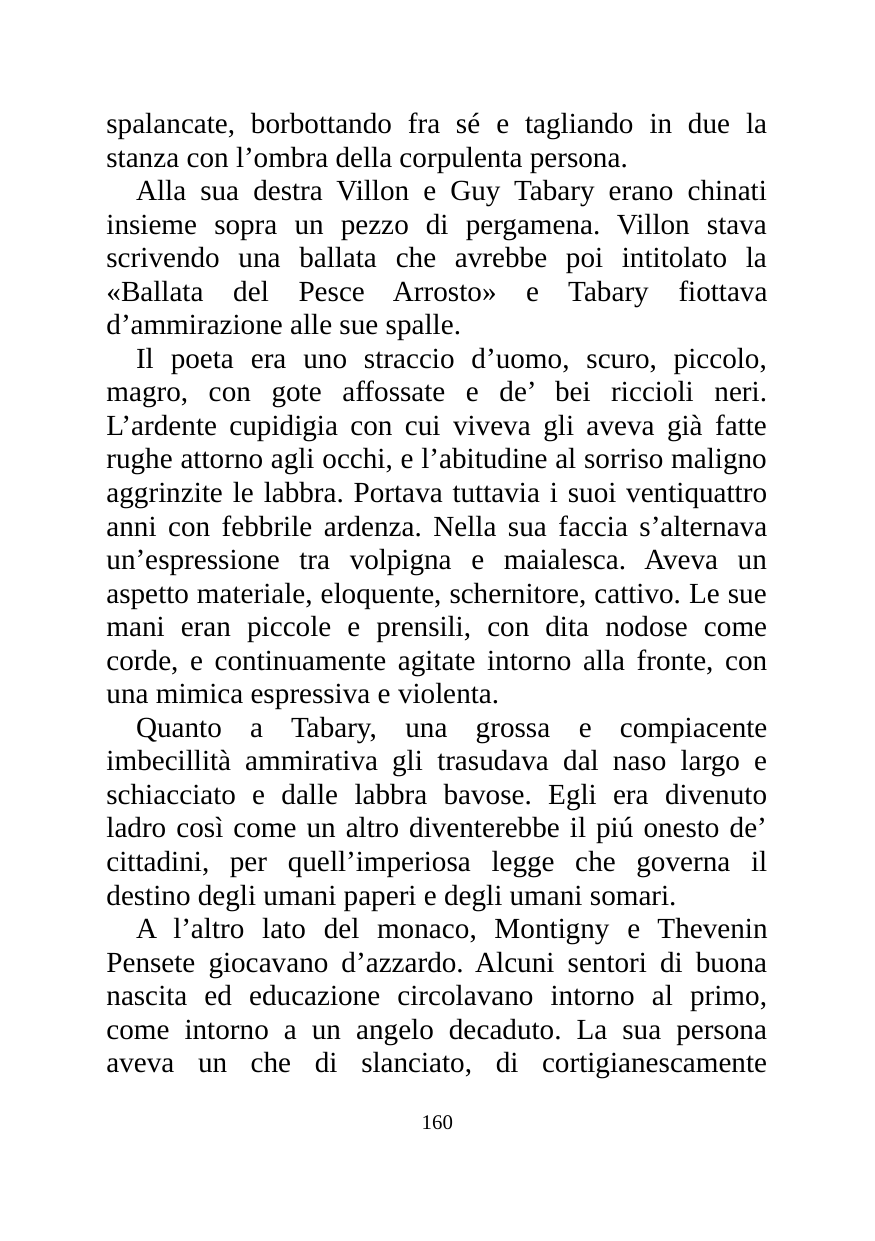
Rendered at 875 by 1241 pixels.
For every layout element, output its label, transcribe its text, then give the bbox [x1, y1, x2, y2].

text spalancate, borbottando fra sé e tagliando in due la stanza con l’ombra della corpulenta persona. [106, 106, 768, 173]
text Quanto a Tabary, una grossa e compiacente imbecillità ammirativa gli trasudava dal naso largo e schiacciato e dalle labbra bavose. Egli era divenuto ladro così come un altro diventerebbe il piú onesto de’ cittadini, per quell’imperiosa legge che governa il destino degli umani paperi e degli umani somari. [106, 710, 768, 911]
text Alla sua destra Villon e Guy Tabary erano chinati insieme sopra un pezzo di pergamena. Villon stava scrivendo una ballata che avrebbe poi intitolato la «Ballata del Pesce Arrosto» e Tabary fiottava d’ammirazione alle sue spalle. [106, 173, 768, 341]
text A l’altro lato del monaco, Montigny e Thevenin Pensete giocavano d’azzardo. Alcuni sentori di buona nascita ed educazione circolavano intorno al primo, come intorno a un angelo decaduto. La sua persona aveva un che di slanciato, di cortigianescamente [106, 911, 768, 1079]
text Il poeta era uno straccio d’uomo, scuro, piccolo, magro, con gote affossate e de’ bei riccioli neri. L’ardente cupidigia con cui viveva gli aveva già fatte rughe attorno agli occhi, e l’abitudine al sorriso maligno aggrinzite le labbra. Portava tuttavia i suoi ventiquattro anni con febbrile ardenza. Nella sua faccia s’alternava un’espressione tra volpigna e maialesca. Aveva un aspetto materiale, eloquente, schernitore, cattivo. Le sue mani eran piccole e prensili, con dita nodose come corde, e continuamente agitate intorno alla fronte, con una mimica espressiva e violenta. [106, 341, 768, 710]
